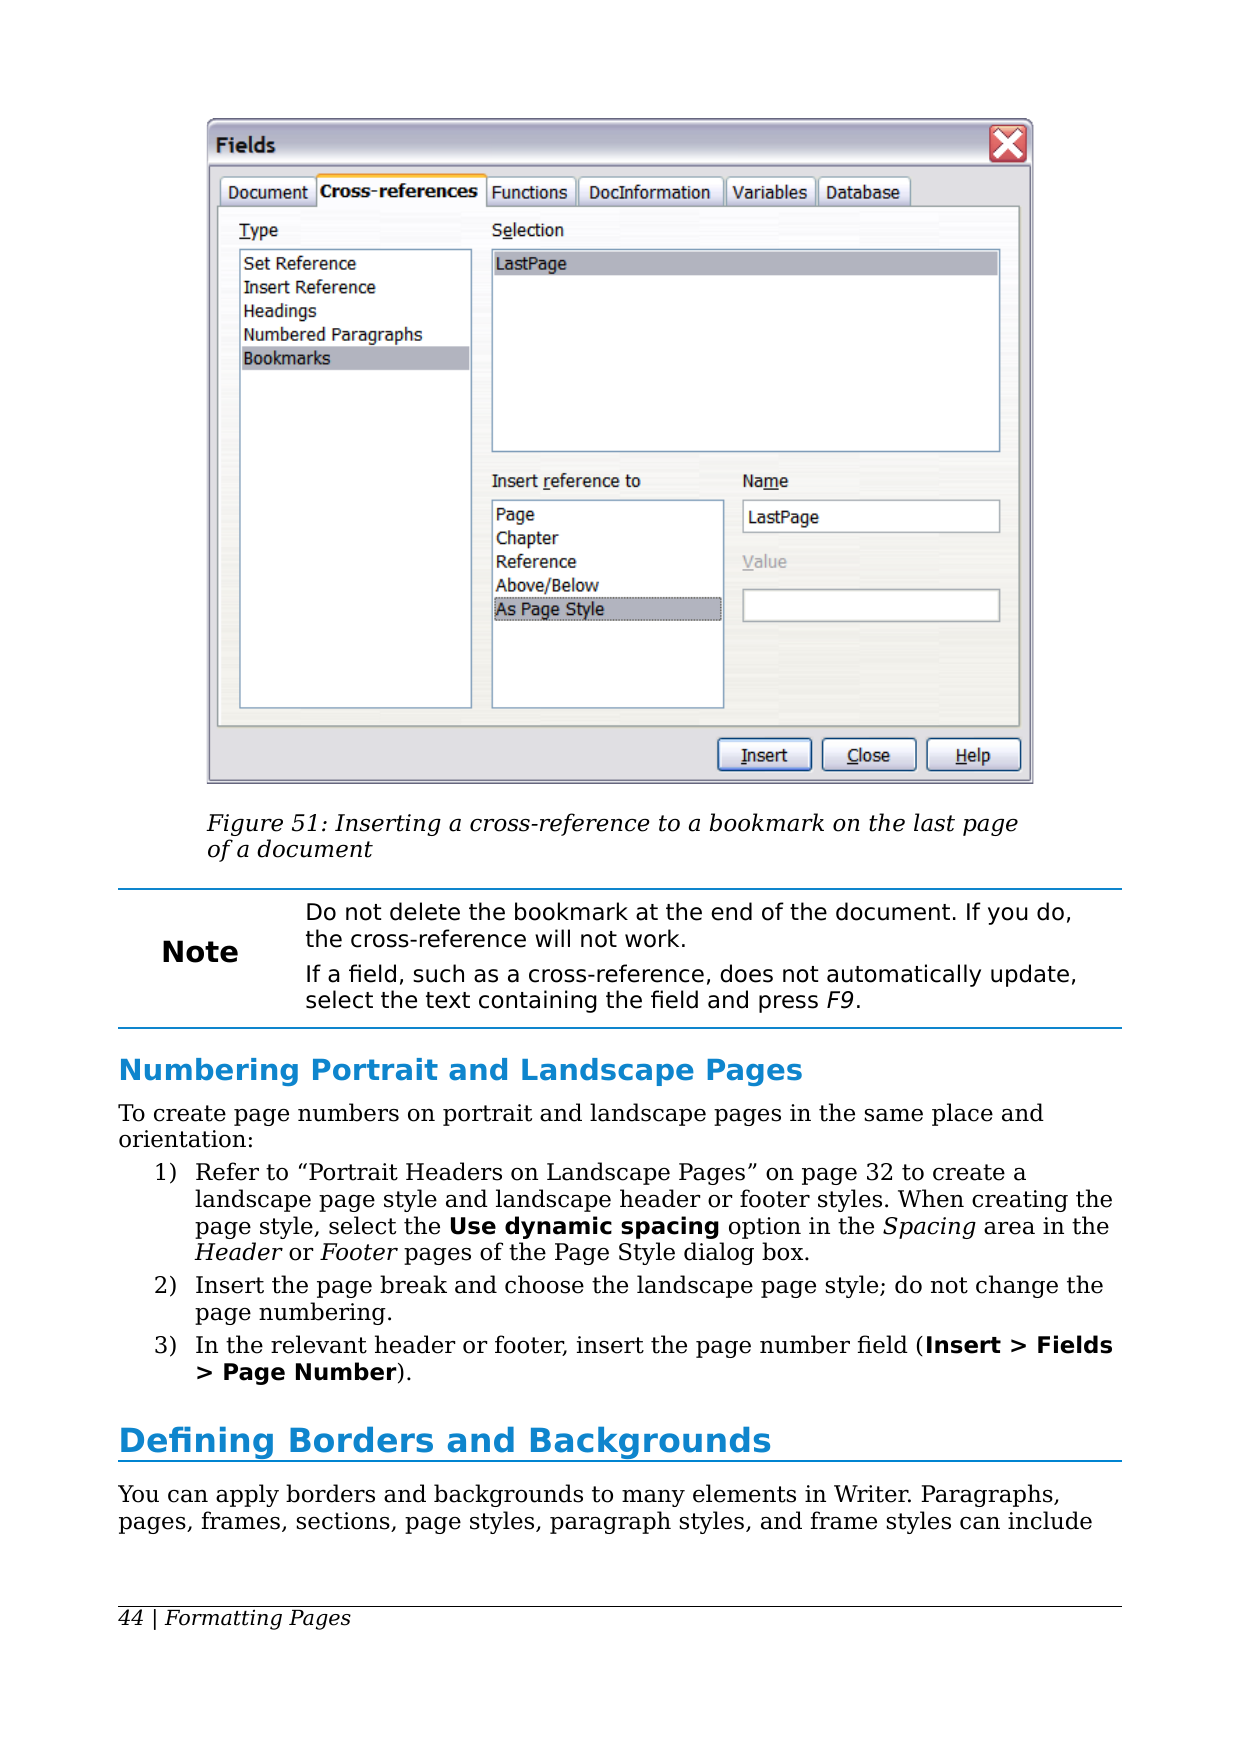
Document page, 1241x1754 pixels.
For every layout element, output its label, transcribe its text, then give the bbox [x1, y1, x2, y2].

list Insert the page break and choose the landscape page style; do not change the page numbering. [177, 1272, 1122, 1326]
text Figure 51: Inserting a cross-reference to a bookmark on the last page of a document [207, 810, 1033, 863]
list To create page numbers on portrait and landscape pages in the same place and orientation: [118, 1100, 1122, 1153]
subtitle Numbering Portrait and Landscape Pages [118, 1053, 1122, 1087]
table_header Do not delete the bookmark at the end of the document. If you do, the cross-reference will not work. If a field, such as a cross-reference, does not automatically update, select the text containing the field and press F9. [281, 890, 1122, 1027]
picture [206, 118, 1034, 784]
list Refer to “Portrait Headers on Landscape Pages” on page 124 to create a landscape page style and landscape header or footer styles. When creating the page style, select the Use dynamic spacing option in the Spacing area in the Header or Footer pages of the Page Style dialog box. [177, 1159, 1122, 1266]
table_header Note [118, 890, 281, 1027]
text You can apply borders and backgrounds to many elements in Writer. Paragraphs, pages, frames, sections, page styles, paragraph styles, and frame styles can include [118, 1481, 1122, 1534]
list In the relevant header or footer, insert the page number field (Insert > Fields > Page Number). [177, 1332, 1122, 1385]
subtitle Defining Borders and Backgrounds [118, 1421, 1122, 1460]
